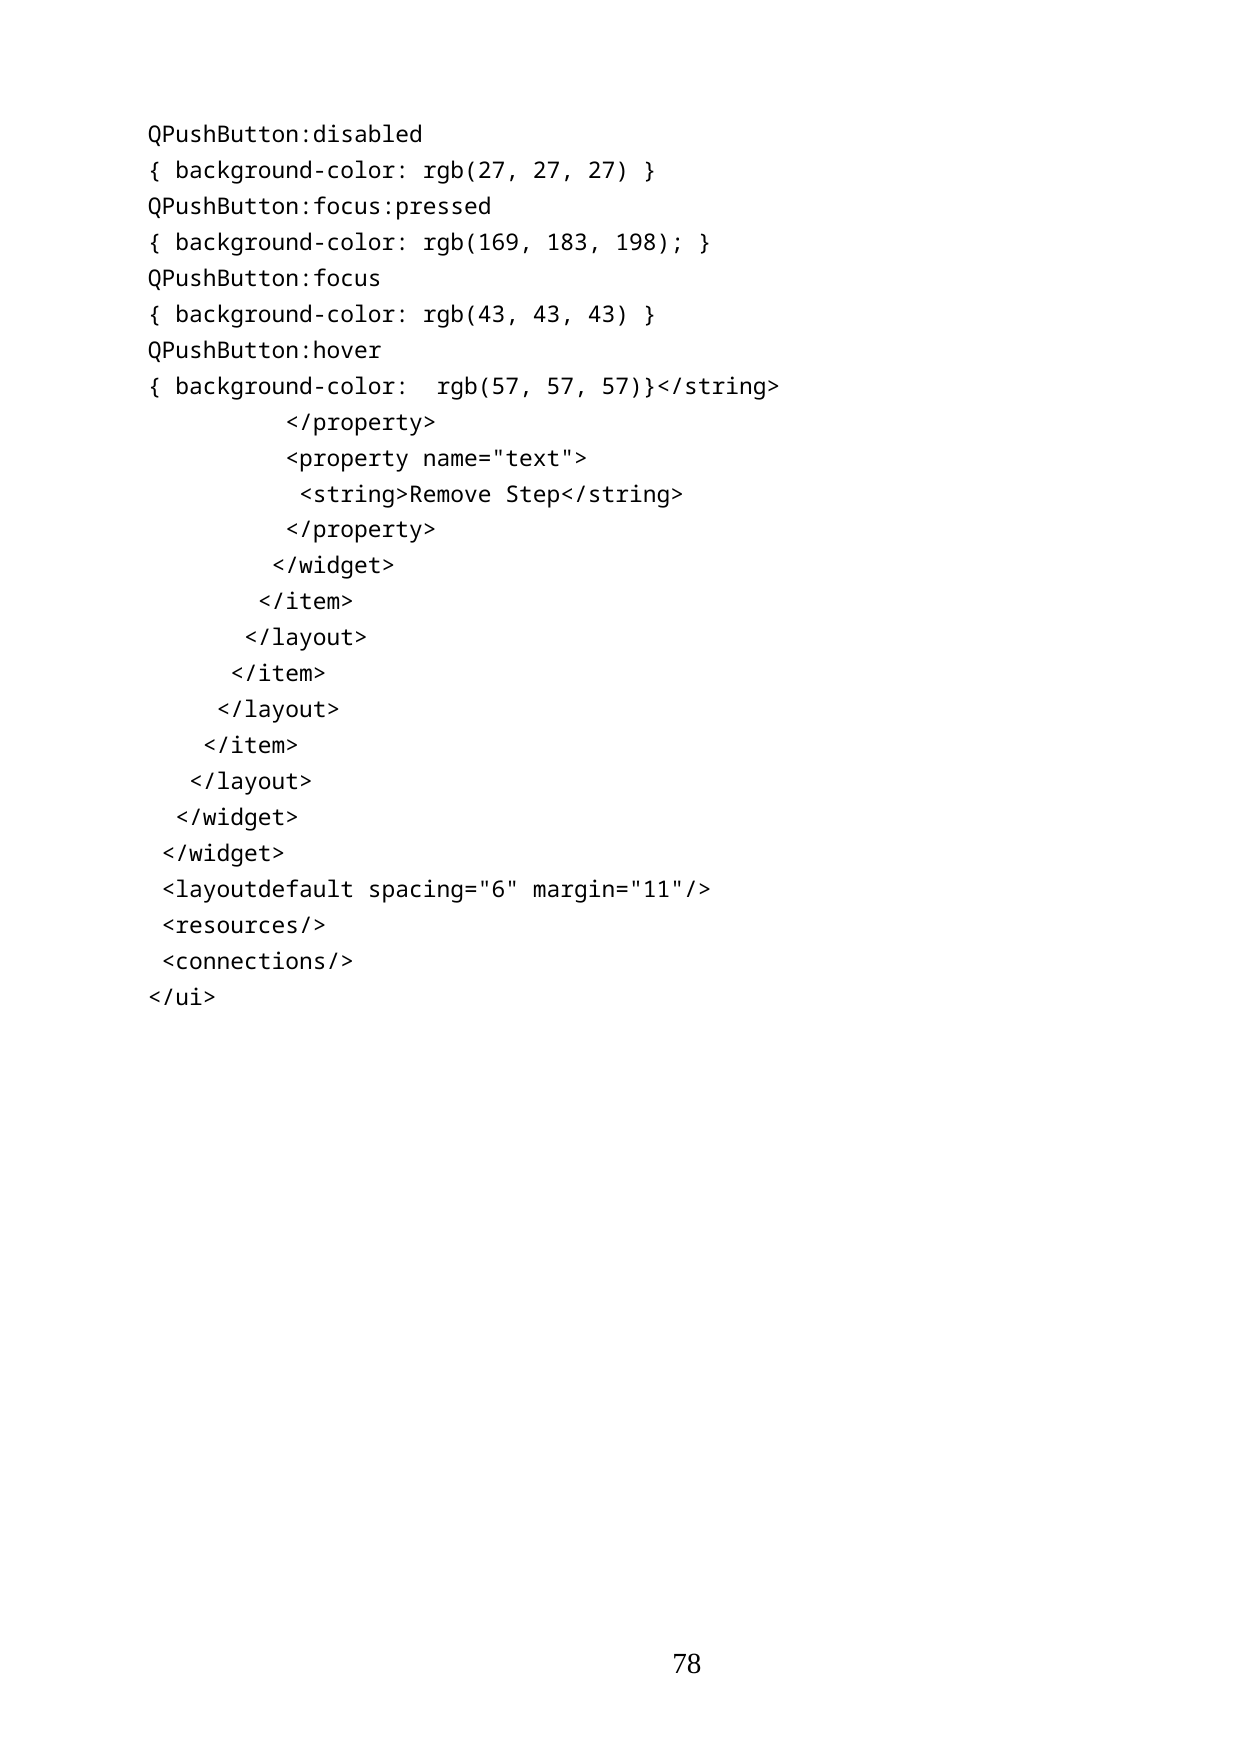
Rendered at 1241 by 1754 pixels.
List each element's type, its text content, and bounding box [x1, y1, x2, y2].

text QPushButton:hover [148, 334, 1152, 365]
text </layout> [148, 693, 1152, 724]
text </ui> [148, 981, 1152, 1012]
text </widget> [148, 549, 1152, 581]
text { background-color: rgb(169, 183, 198); } [148, 226, 1152, 257]
text </item> [148, 585, 1152, 617]
text <layoutdefault spacing="6" margin="11"/> [148, 873, 1152, 904]
text </widget> [148, 801, 1152, 832]
text <connections/> [148, 945, 1152, 976]
text <string>Remove Step</string> [148, 477, 1152, 509]
text { background-color: rgb(27, 27, 27) } [148, 154, 1152, 185]
text </property> [148, 406, 1152, 437]
text QPushButton:disabled [148, 118, 1152, 149]
text { background-color: rgb(43, 43, 43) } [148, 298, 1152, 329]
text { background-color: rgb(57, 57, 57)}</string> [148, 370, 1152, 401]
text </widget> [148, 837, 1152, 868]
text <property name="text"> [148, 442, 1152, 473]
text </item> [148, 657, 1152, 688]
text </layout> [148, 765, 1152, 796]
text QPushButton:focus [148, 262, 1152, 293]
text <resources/> [148, 909, 1152, 940]
text </property> [148, 513, 1152, 545]
text </item> [148, 729, 1152, 760]
text </layout> [148, 621, 1152, 652]
text QPushButton:focus:pressed [148, 190, 1152, 221]
